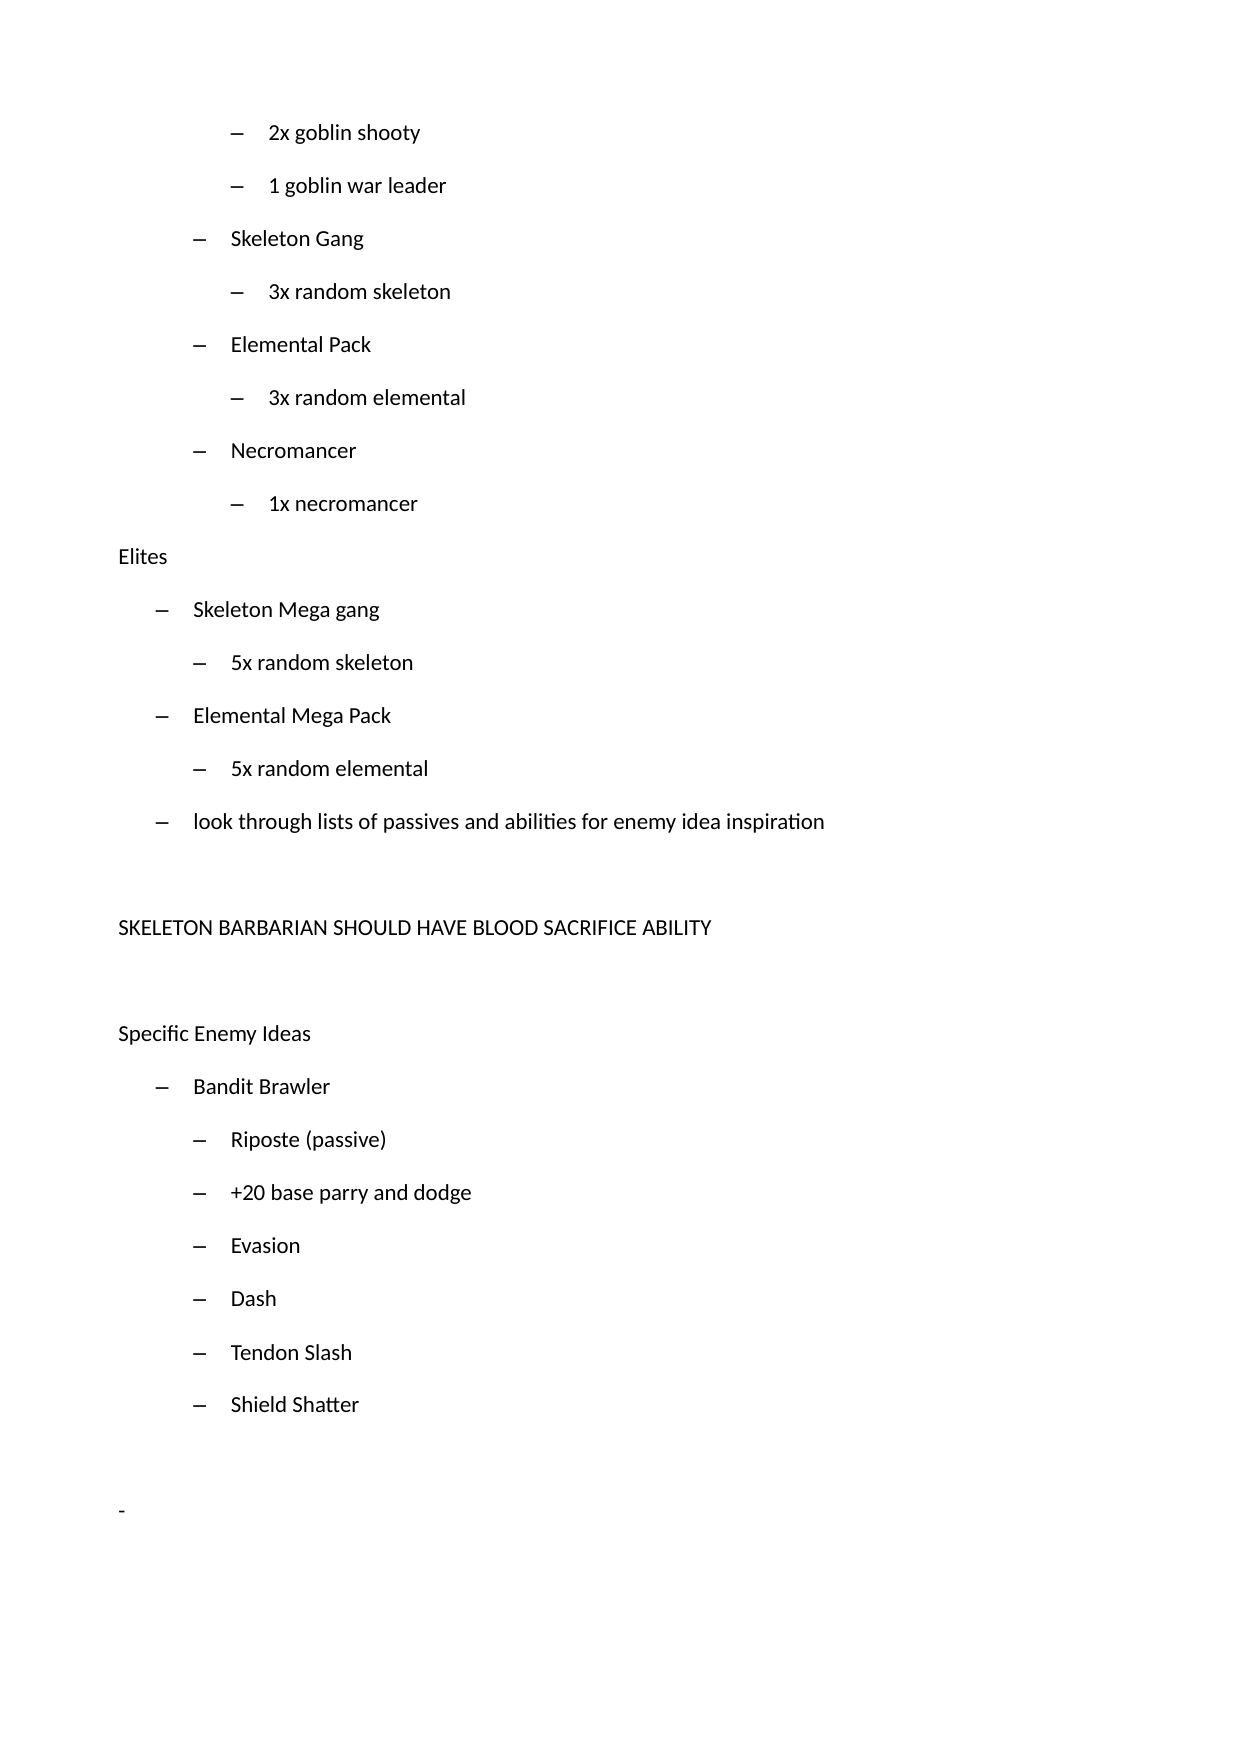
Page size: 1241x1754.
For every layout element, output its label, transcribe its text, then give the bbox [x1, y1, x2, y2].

text - [118, 1497, 1122, 1525]
list 3x random skeleton [231, 277, 1122, 305]
text SKELETON BARBARIAN SHOULD HAVE BLOOD SACRIFICE ABILITY [118, 913, 1122, 941]
list Elemental Mega Pack [156, 701, 1122, 729]
list 5x random elemental [193, 754, 1122, 782]
list Skeleton Mega gang [156, 595, 1122, 623]
list 1x necromancer [231, 489, 1122, 517]
list Elemental Pack [193, 330, 1122, 358]
list +20 base parry and dodge [193, 1178, 1122, 1207]
list Skeleton Gang [193, 224, 1122, 252]
list 1 goblin war leader [231, 171, 1122, 199]
list Evasion [193, 1232, 1122, 1259]
list 5x random skeleton [193, 648, 1122, 676]
text Elites [118, 542, 1122, 570]
list look through lists of passives and abilities for enemy idea inspiration [156, 807, 1122, 835]
list Bandit Brawler [156, 1072, 1122, 1101]
list 3x random elemental [231, 383, 1122, 411]
list Dash [193, 1284, 1122, 1313]
list Tendon Slash [193, 1338, 1122, 1366]
text Specific Enemy Ideas [118, 1019, 1122, 1047]
list Necromancer [193, 436, 1122, 464]
list Shield Shatter [193, 1391, 1122, 1419]
list 2x goblin shooty [231, 118, 1122, 146]
list Riposte (passive) [193, 1126, 1122, 1153]
